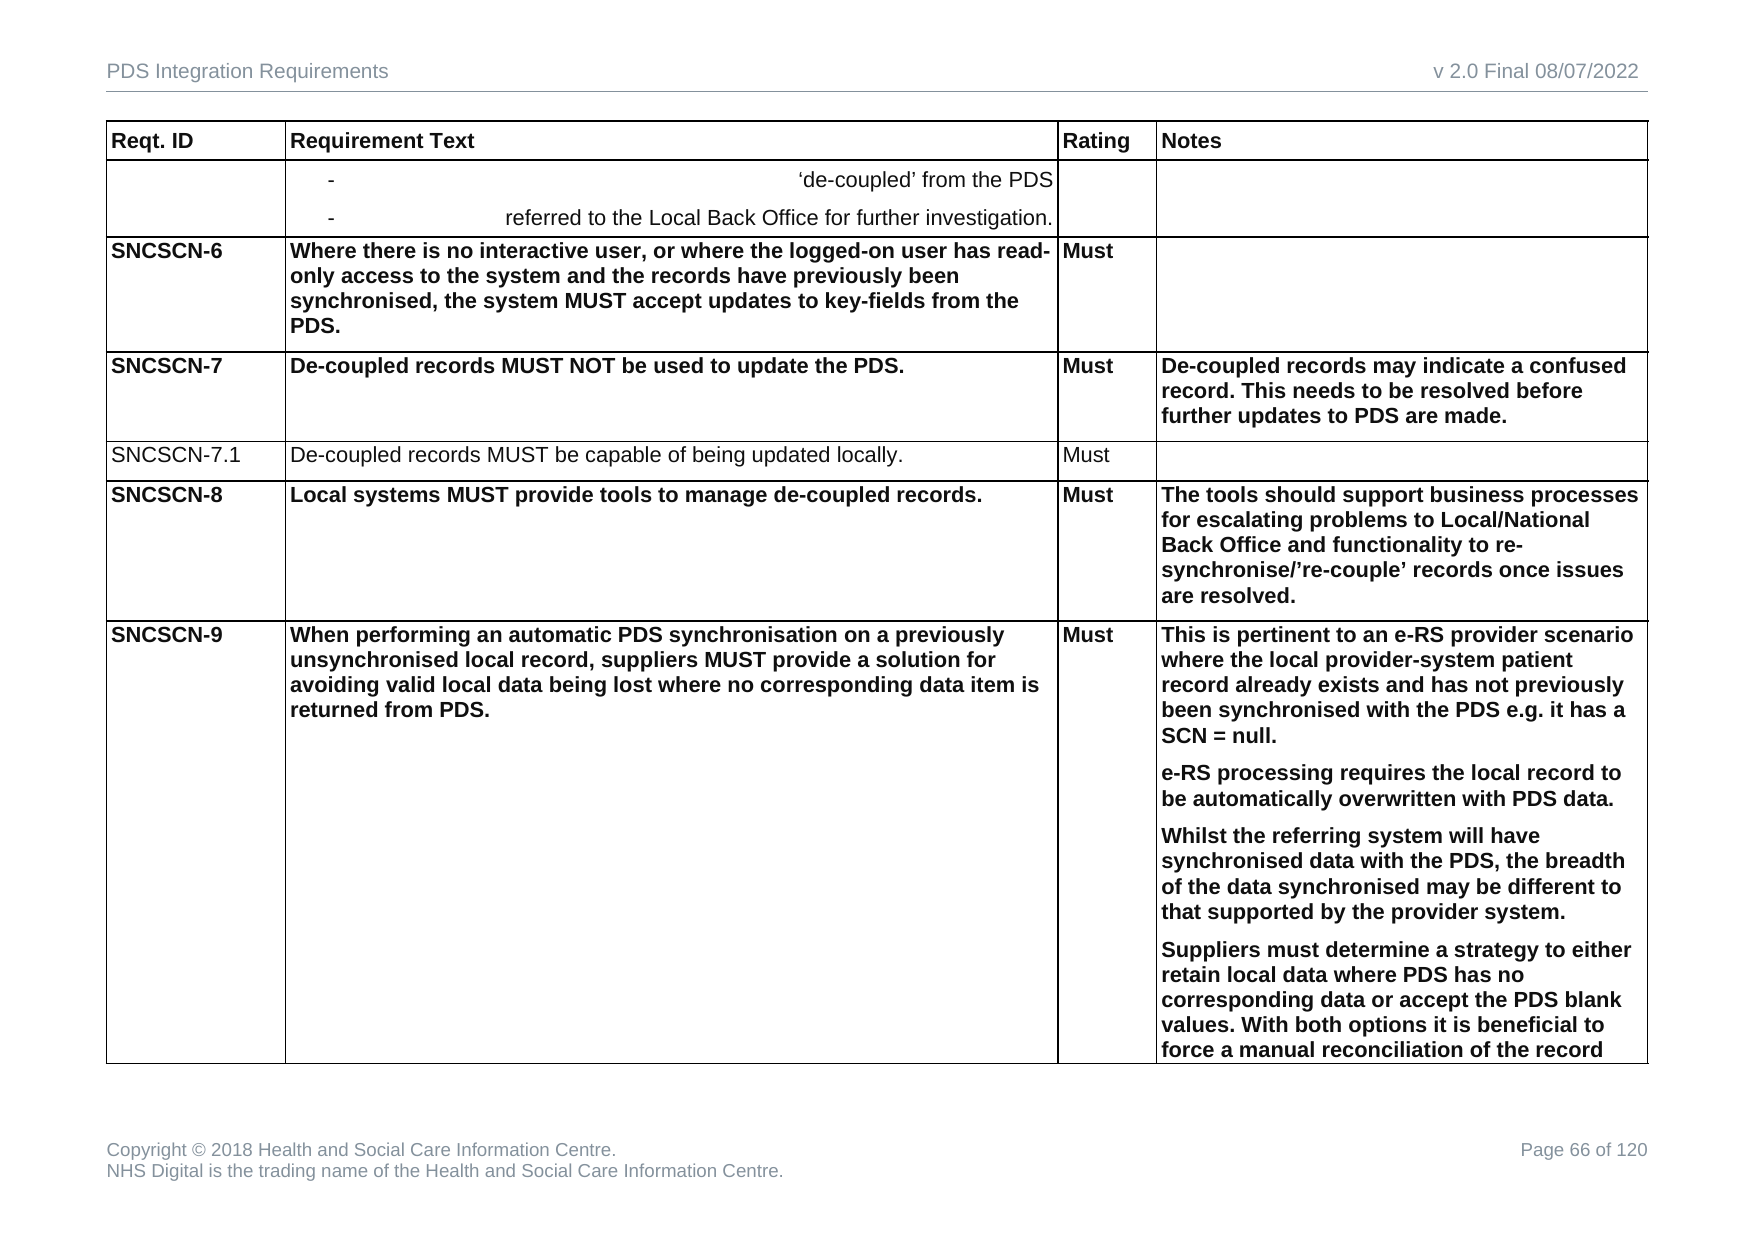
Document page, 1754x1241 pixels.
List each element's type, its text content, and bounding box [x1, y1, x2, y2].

table_cell Local systems MUST provide tools to manage de-coupled records. [286, 482, 1057, 620]
table_cell [1157, 161, 1647, 236]
table_cell [1059, 161, 1156, 236]
table_header Notes [1157, 122, 1647, 159]
table_cell De-coupled records MUST NOT be used to update the PDS. [286, 353, 1057, 441]
table_cell SNCSCN-7 [107, 353, 285, 441]
table_header Rating [1059, 122, 1156, 159]
table_cell Must [1059, 622, 1156, 1063]
table_cell [1157, 238, 1647, 351]
table_cell SNCSCN-6 [107, 238, 285, 351]
table_cell ‘de-coupled’ from the PDS referred to the Local Back Office for further investigation. [286, 161, 1057, 236]
table_cell Where there is no interactive user, or where the logged-on user has read-only access to the system and the records have previously been synchronised, the system MUST accept updates to key-fields from the PDS. [286, 238, 1057, 351]
table_cell Must [1059, 238, 1156, 351]
table_cell When performing an automatic PDS synchronisation on a previously unsynchronised local record, suppliers MUST provide a solution for avoiding valid local data being lost where no corresponding data item is returned from PDS. [286, 622, 1057, 1063]
table_header Reqt. ID [107, 122, 285, 159]
table_cell De-coupled records may indicate a confused record. This needs to be resolved before further updates to PDS are made. [1157, 353, 1647, 441]
table_cell Must [1059, 353, 1156, 441]
table_cell [1157, 442, 1647, 480]
table_cell Must [1059, 442, 1156, 480]
table_cell [107, 161, 285, 236]
table_cell SNCSCN-9 [107, 622, 285, 1063]
table_cell The tools should support business processes for escalating problems to Local/National Back Office and functionality to re-synchronise/’re-couple’ records once issues are resolved. [1157, 482, 1647, 620]
table_header Requirement Text [286, 122, 1057, 159]
table_cell Must [1059, 482, 1156, 620]
table_cell This is pertinent to an e-RS provider scenario where the local provider-system patient record already exists and has not previously been synchronised with the PDS e.g. it has a SCN = null. e-RS processing requires the local record to be automatically overwritten with PDS data. Whilst the referring system will have synchronised data with the PDS, the breadth of the data synchronised may be different to that supported by the provider system. Suppliers must determine a strategy to either retain local data where PDS has no corresponding data or accept the PDS blank values. With both options it is beneficial to force a manual reconciliation of the record [1157, 622, 1647, 1063]
table_cell SNCSCN-8 [107, 482, 285, 620]
table_cell De-coupled records MUST be capable of being updated locally. [286, 442, 1057, 480]
table_cell SNCSCN-7.1 [107, 442, 285, 480]
